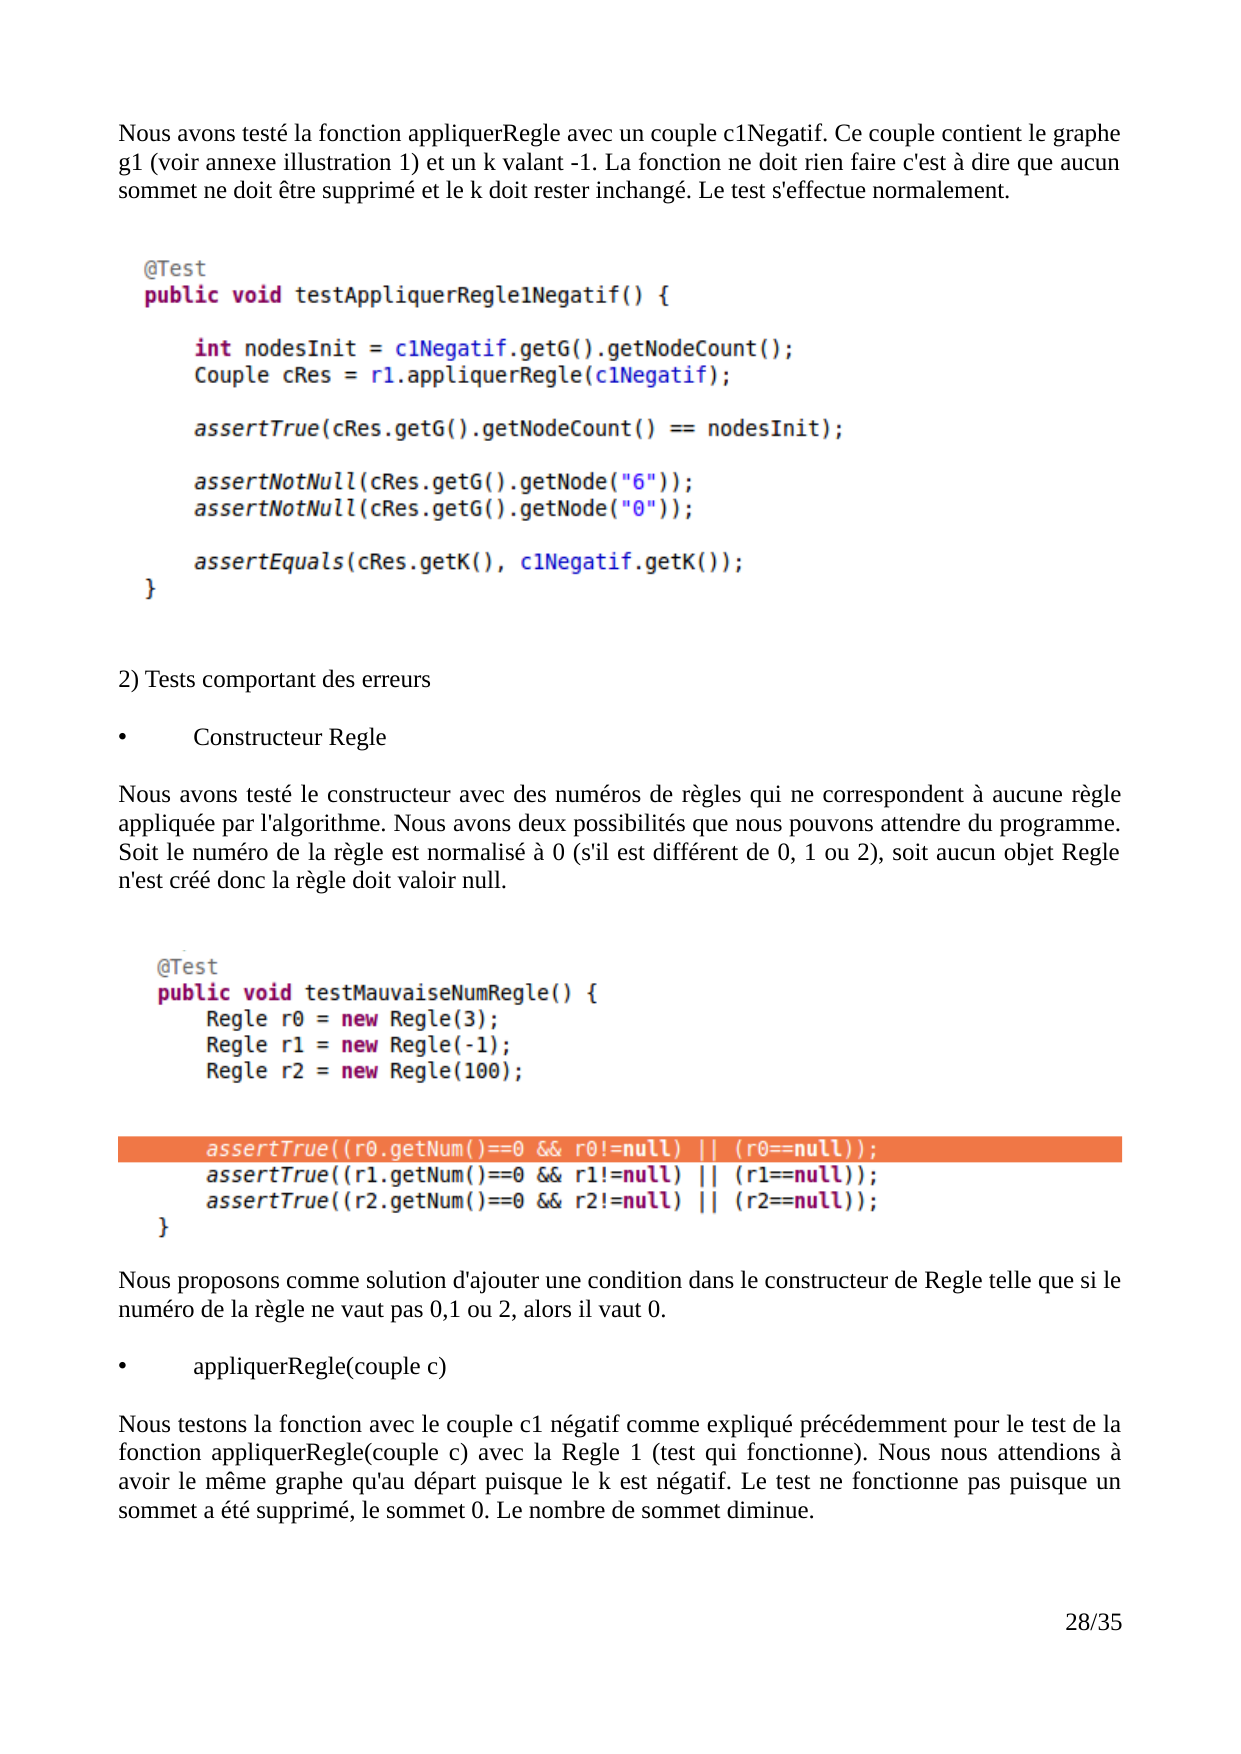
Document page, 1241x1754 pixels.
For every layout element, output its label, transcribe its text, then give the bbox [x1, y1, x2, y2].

picture [118, 256, 872, 615]
text 2) Tests comportant des erreurs [118, 664, 1122, 693]
list Nous avons testé la fonction appliquerRegle avec un couple c1Negatif. Ce couple contient le graphe g1 (voir annexe illustration 1) et un k valant -1. La fonction ne doit rien faire c'est à dire que aucun sommet ne doit être supprimé et le k doit rester inchangé. Le test s'effectue normalement. [118, 118, 1122, 204]
text [118, 923, 1122, 950]
text Nous proposons comme solution d'ajouter une condition dans le constructeur de Regle telle que si le numéro de la règle ne vaut pas 0,1 ou 2, alors il vaut 0. [118, 1265, 1122, 1322]
list appliquerRegle(couple c) [118, 1351, 1122, 1380]
list Nous testons la fonction avec le couple c1 négatif comme expliqué précédemment pour le test de la fonction appliquerRegle(couple c) avec la Regle 1 (test qui fonctionne). Nous nous attendions à avoir le même graphe qu'au départ puisque le k est négatif. Le test ne fonctionne pas puisque un sommet a été supprimé, le sommet 0. Le nombre de sommet diminue. [118, 1409, 1122, 1524]
list Constructeur Regle [118, 722, 1122, 751]
text Nous avons testé le constructeur avec des numéros de règles qui ne correspondent à aucune règle appliquée par l'algorithme. Nous avons deux possibilités que nous pouvons attendre du programme. Soit le numéro de la règle est normalisé à 0 (s'il est différent de 0, 1 ou 2), soit aucun objet Regle n'est créé donc la règle doit valoir null. [118, 779, 1122, 894]
picture [118, 950, 1123, 1265]
